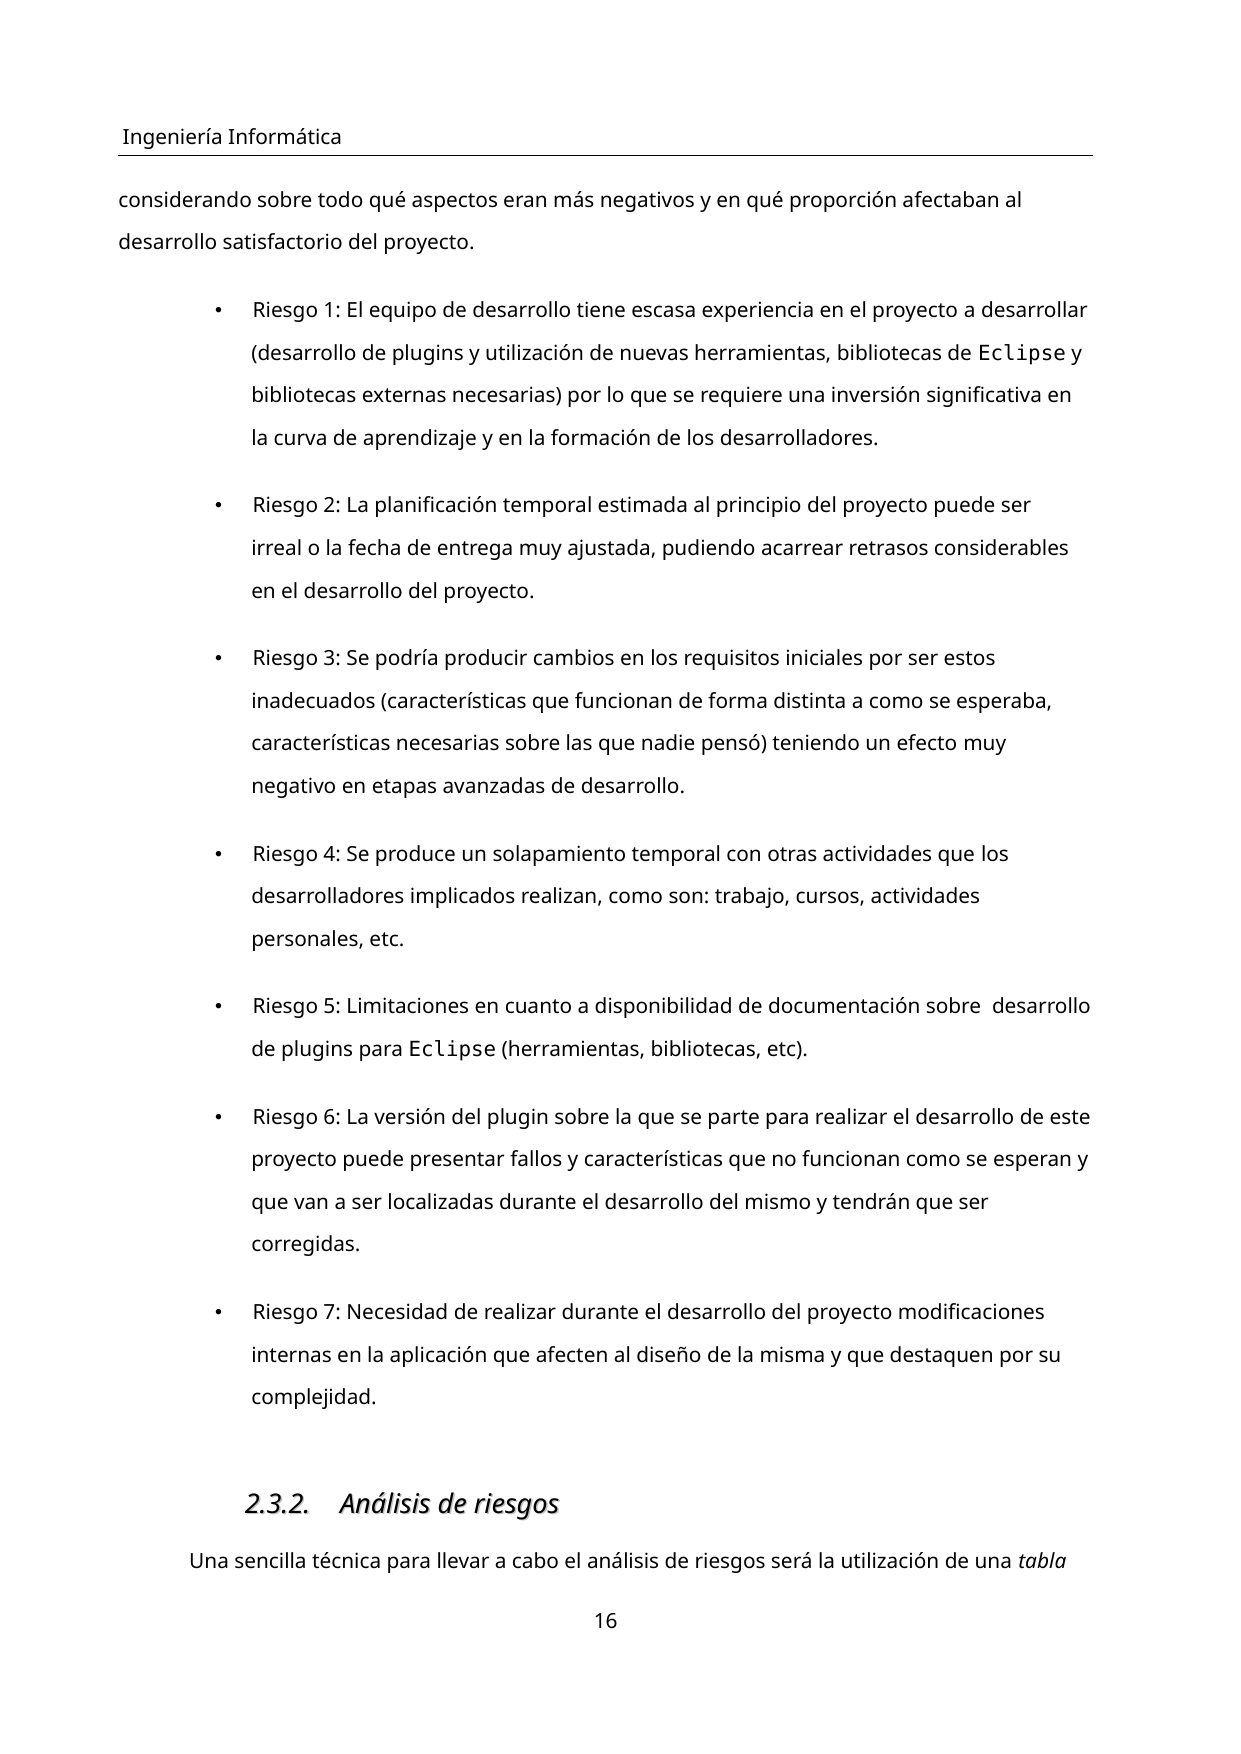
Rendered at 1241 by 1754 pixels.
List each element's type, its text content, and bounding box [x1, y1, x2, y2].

text considerando sobre todo qué aspectos eran más negativos y en qué proporción afectaban al desarrollo satisfactorio del proyecto. [118, 185, 1093, 256]
list Riesgo 4: Se produce un solapamiento temporal con otras actividades que los desarrolladores implicados realizan, como son: trabajo, cursos, actividades personales, etc. [213, 839, 1093, 952]
list Riesgo 5: Limitaciones en cuanto a disponibilidad de documentación sobre desarrollo de plugins para Eclipse (herramientas, bibliotecas, etc). [213, 992, 1093, 1063]
list Riesgo 2: La planificación temporal estimada al principio del proyecto puede ser irreal o la fecha de entrega muy ajustada, pudiendo acarrear retrasos considerables en el desarrollo del proyecto. [213, 491, 1093, 604]
list Riesgo 3: Se podría producir cambios en los requisitos iniciales por ser estos inadecuados (características que funcionan de forma distinta a como se esperaba, características necesarias sobre las que nadie pensó) teniendo un efecto muy negativo en etapas avanzadas de desarrollo. [213, 643, 1093, 799]
list Riesgo 7: Necesidad de realizar durante el desarrollo del proyecto modificaciones internas en la aplicación que afecten al diseño de la misma y que destaquen por su complejidad. [213, 1297, 1093, 1411]
text Una sencilla técnica para llevar a cabo el análisis de riesgos será la utilización de una tabla [118, 1546, 1093, 1574]
list Riesgo 1: El equipo de desarrollo tiene escasa experiencia en el proyecto a desarrollar (desarrollo de plugins y utilización de nuevas herramientas, bibliotecas de Eclipse y bibliotecas externas necesarias) por lo que se requiere una inversión significativa en la curva de aprendizaje y en la formación de los desarrolladores. [213, 295, 1093, 451]
subtitle Análisis de riesgos [310, 1484, 1093, 1521]
list Riesgo 6: La versión del plugin sobre la que se parte para realizar el desarrollo de este proyecto puede presentar fallos y características que no funcionan como se esperan y que van a ser localizadas durante el desarrollo del mismo y tendrán que ser corregidas. [213, 1102, 1093, 1258]
